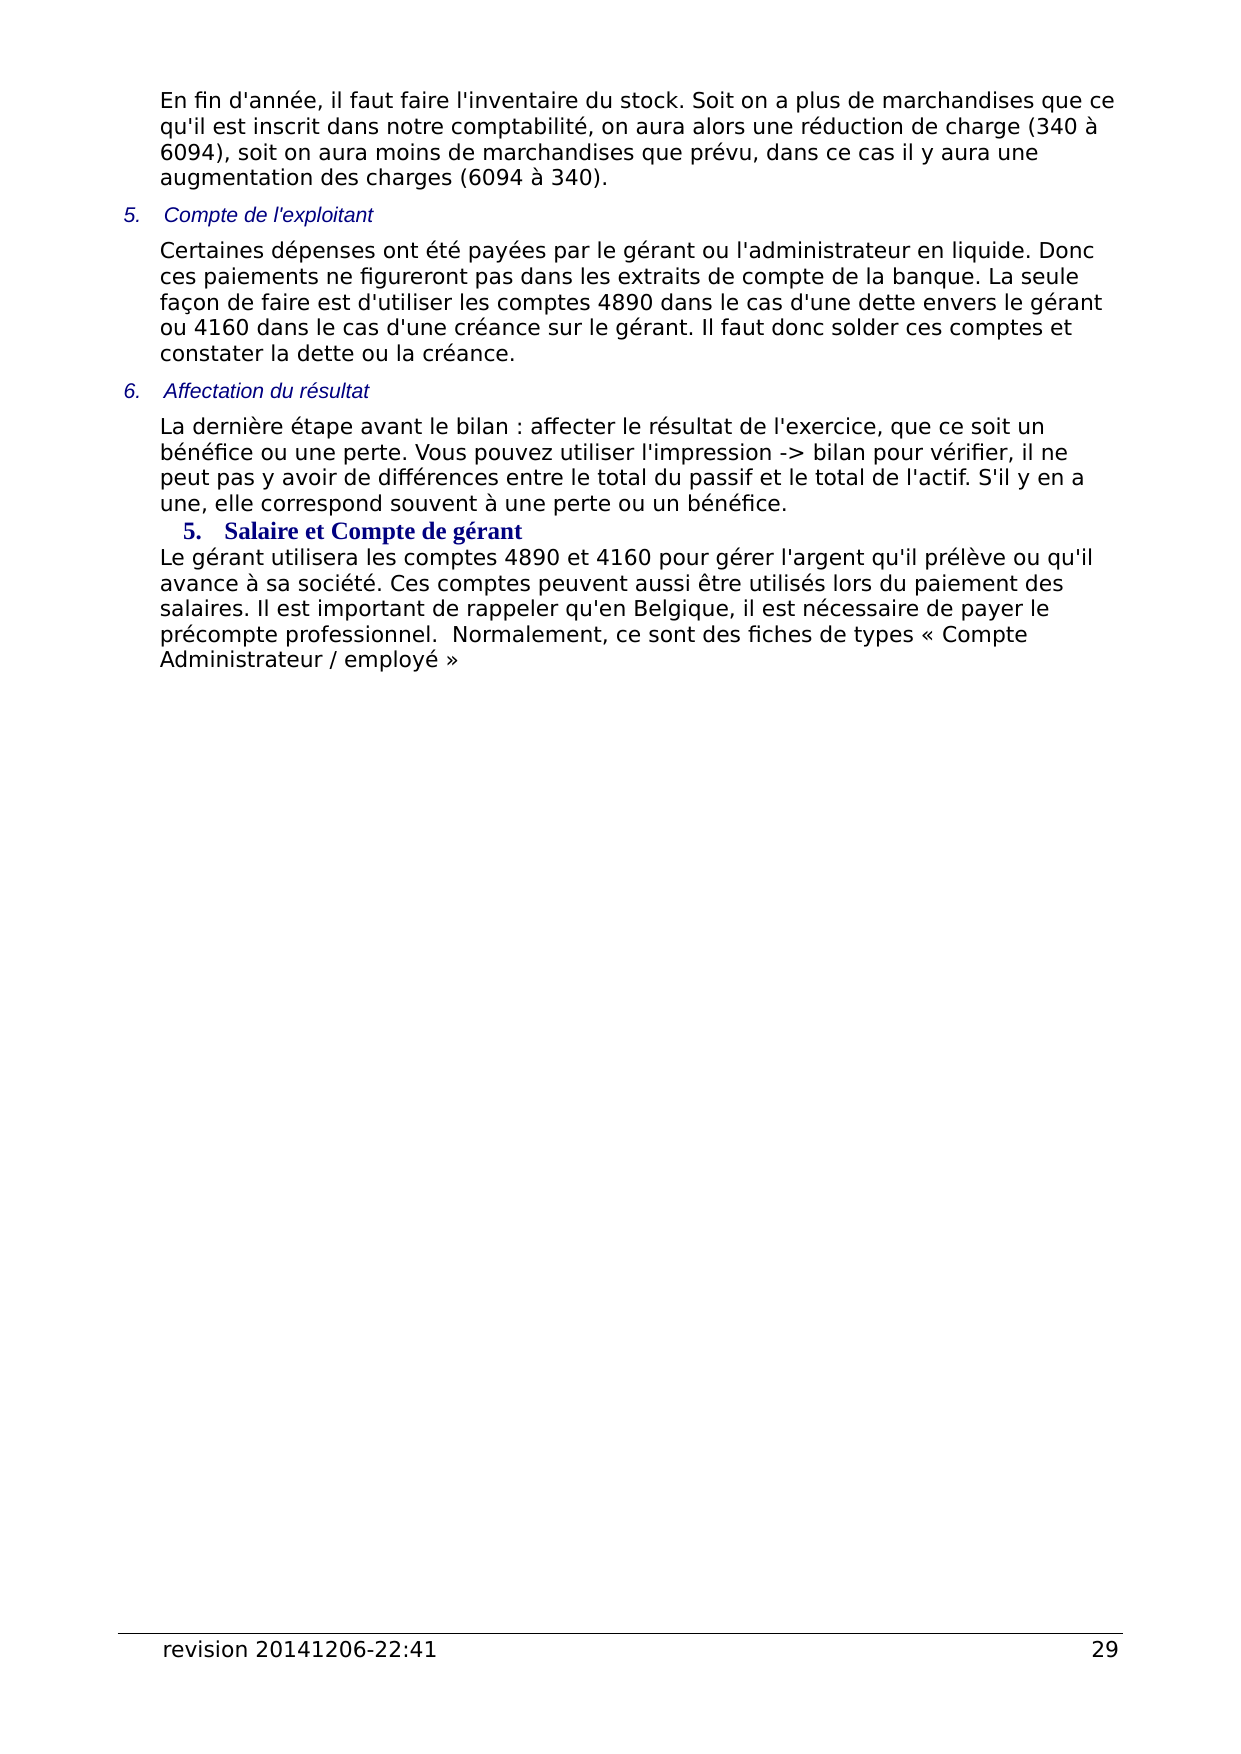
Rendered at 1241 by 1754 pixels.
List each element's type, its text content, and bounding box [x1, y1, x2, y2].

subtitle Compte de l'exploitant [117, 202, 1123, 227]
subtitle Salaire et Compte de gérant [177, 516, 1123, 545]
text Certaines dépenses ont été payées par le gérant ou l'administrateur en liquide. Donc ces paiements ne figureront pas dans les extraits de compte de la banque. La seule façon de faire est d'utiliser les comptes 4890 dans le cas d'une dette envers le gérant ou 4160 dans le cas d'une créance sur le gérant. Il faut donc solder ces comptes et constater la dette ou la créance. [159, 239, 1123, 366]
text En fin d'année, il faut faire l'inventaire du stock. Soit on a plus de marchandises que ce qu'il est inscrit dans notre comptabilité, on aura alors une réduction de charge (340 à 6094), soit on aura moins de marchandises que prévu, dans ce cas il y aura une augmentation des charges (6094 à 340). [159, 88, 1123, 191]
text La dernière étape avant le bilan : affecter le résultat de l'exercice, que ce soit un bénéfice ou une perte. Vous pouvez utiliser l'impression -> bilan pour vérifier, il ne peut pas y avoir de différences entre le total du passif et le total de l'actif. S'il y en a une, elle correspond souvent à une perte ou un bénéfice. [159, 414, 1123, 516]
text Le gérant utilisera les comptes 4890 et 4160 pour gérer l'argent qu'il prélève ou qu'il avance à sa société. Ces comptes peuvent aussi être utilisés lors du paiement des salaires. Il est important de rappeler qu'en Belgique, il est nécessaire de payer le précompte professionnel. Normalement, ce sont des fiches de types « Compte Administrateur / employé » [159, 545, 1123, 673]
subtitle Affectation du résultat [117, 378, 1123, 402]
